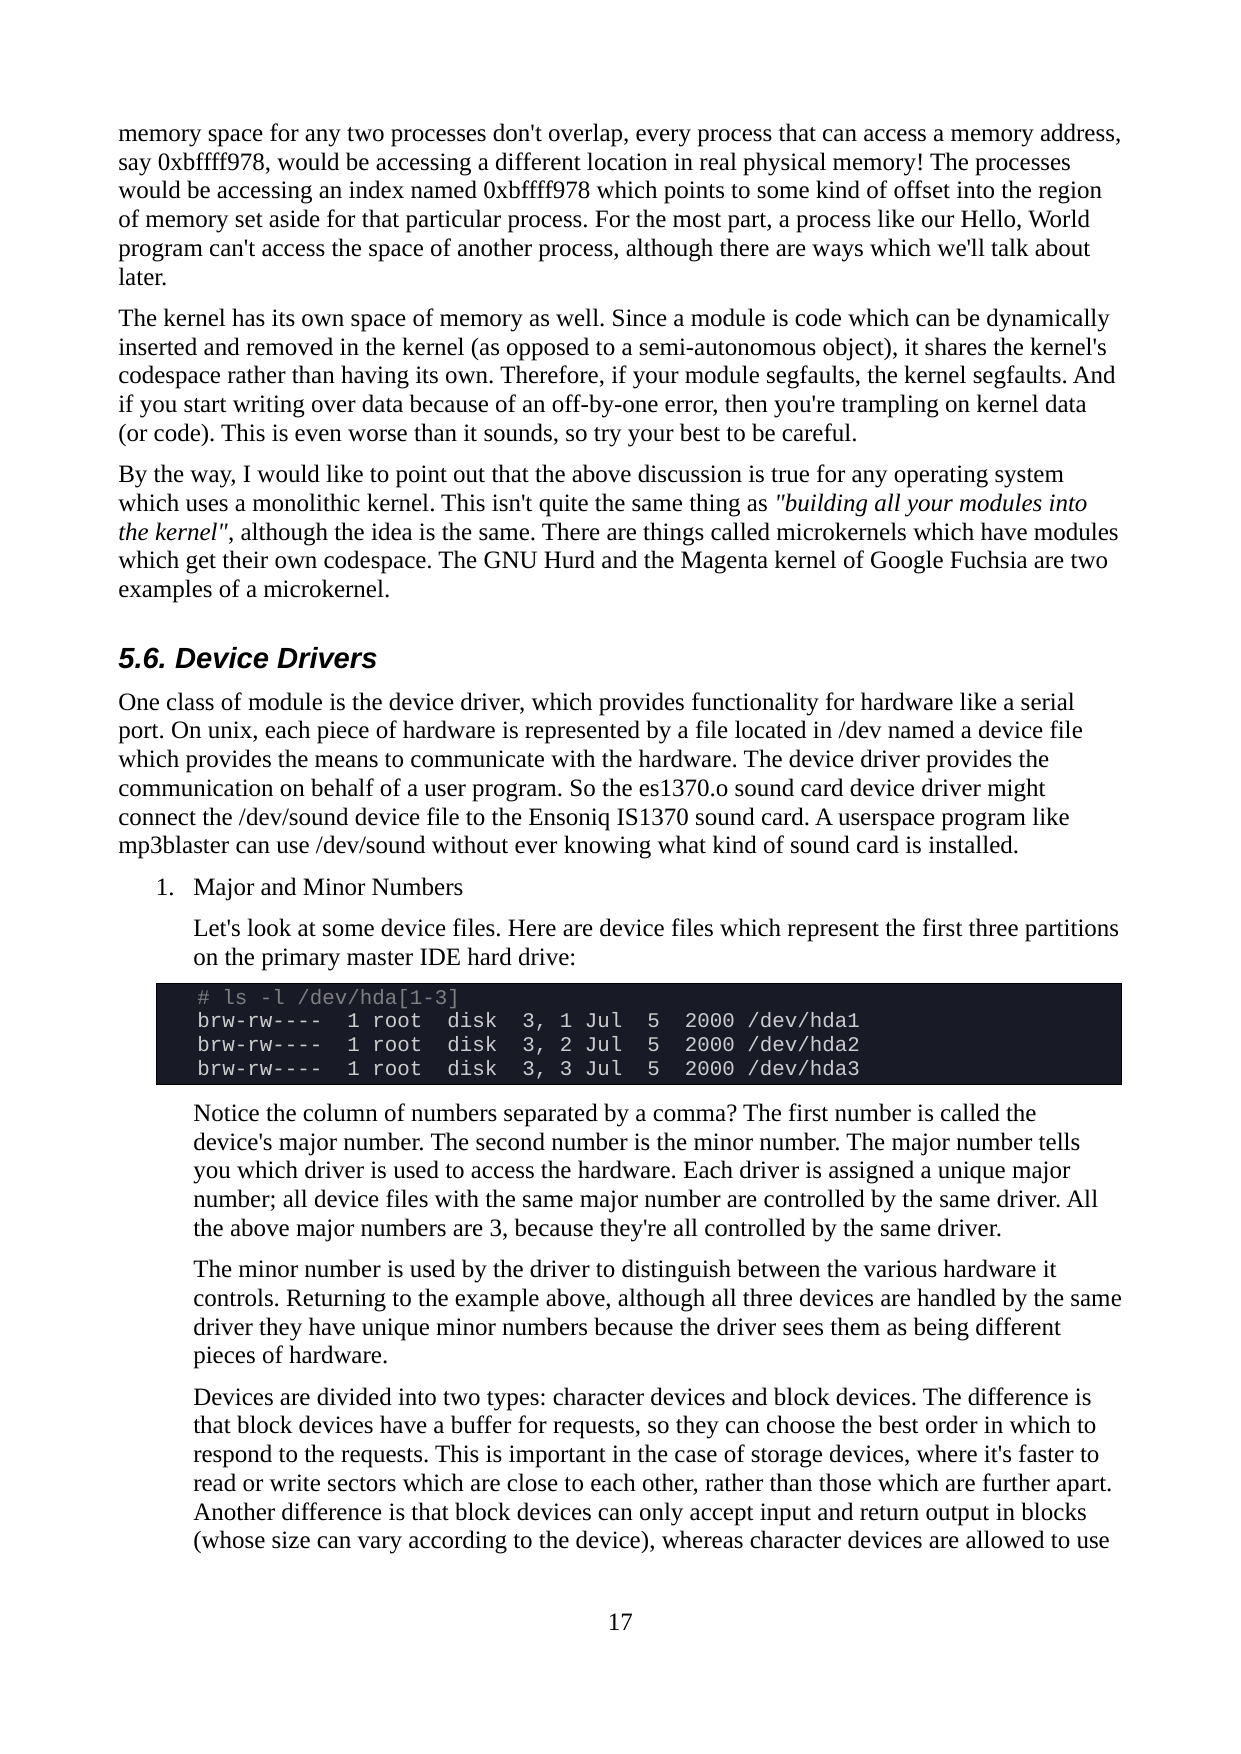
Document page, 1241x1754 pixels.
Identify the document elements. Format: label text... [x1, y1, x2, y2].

list brw-rw---- 1 root disk 3, 2 Jul 5 2000 /dev/hda2 [157, 1030, 1121, 1054]
list The minor number is used by the driver to distinguish between the various hardware it controls. Returning to the example above, although all three devices are handled by the same driver they have unique minor numbers because the driver sees them as being different pieces of hardware. [156, 1254, 1122, 1369]
list Major and Minor Numbers [156, 872, 1122, 900]
list Let's look at some device files. Here are device files which represent the first three partitions on the primary master IDE hard drive: [156, 913, 1122, 970]
text One class of module is the device driver, which provides functionality for hardware like a serial port. On unix, each piece of hardware is represented by a file located in /dev named a device file which provides the means to communicate with the hardware. The device driver provides the communication on behalf of a user program. So the es1370.o sound card device driver might connect the /dev/sound device file to the Ensoniq IS1370 sound card. A userspace program like mp3blaster can use /dev/sound without ever knowing what kind of sound card is installed. [118, 687, 1122, 859]
list brw-rw---- 1 root disk 3, 3 Jul 5 2000 /dev/hda3 [157, 1054, 1121, 1084]
subtitle Device Drivers [118, 641, 1122, 674]
list Devices are divided into two types: character devices and block devices. The difference is that block devices have a buffer for requests, so they can choose the best order in which to respond to the requests. This is important in the case of storage devices, where it's faster to read or write sectors which are close to each other, rather than those which are further apart. Another difference is that block devices can only accept input and return output in blocks (whose size can vary according to the device), whereas character devices are allowed to use [156, 1382, 1122, 1554]
text memory space for any two processes don't overlap, every process that can access a memory address, say 0xbffff978, would be accessing a different location in real physical memory! The processes would be accessing an index named 0xbffff978 which points to some kind of offset into the region of memory set aside for that particular process. For the most part, a process like our Hello, World program can't access the space of another process, although there are ways which we'll talk about later. [118, 118, 1122, 291]
list brw-rw---- 1 root disk 3, 1 Jul 5 2000 /dev/hda1 [157, 1007, 1121, 1030]
list # ls -l /dev/hda[1-3] [157, 984, 1121, 1007]
text By the way, I would like to point out that the above discussion is true for any operating system which uses a monolithic kernel. This isn't quite the same thing as "building all your modules into the kernel", although the idea is the same. There are things called microkernels which have modules which get their own codespace. The GNU Hurd and the Magenta kernel of Google Fuchsia are two examples of a microkernel. [118, 459, 1122, 603]
text The kernel has its own space of memory as well. Since a module is code which can be dynamically inserted and removed in the kernel (as opposed to a semi-autonomous object), it shares the kernel's codespace rather than having its own. Therefore, if your module segfaults, the kernel segfaults. And if you start writing over data because of an off-by-one error, then you're trampling on kernel data (or code). This is even worse than it sounds, so try your best to be careful. [118, 303, 1122, 447]
list Notice the column of numbers separated by a comma? The first number is called the device's major number. The second number is the minor number. The major number tells you which driver is used to access the hardware. Each driver is assigned a unique major number; all device files with the same major number are controlled by the same driver. All the above major numbers are 3, because they're all controlled by the same driver. [156, 1098, 1122, 1242]
